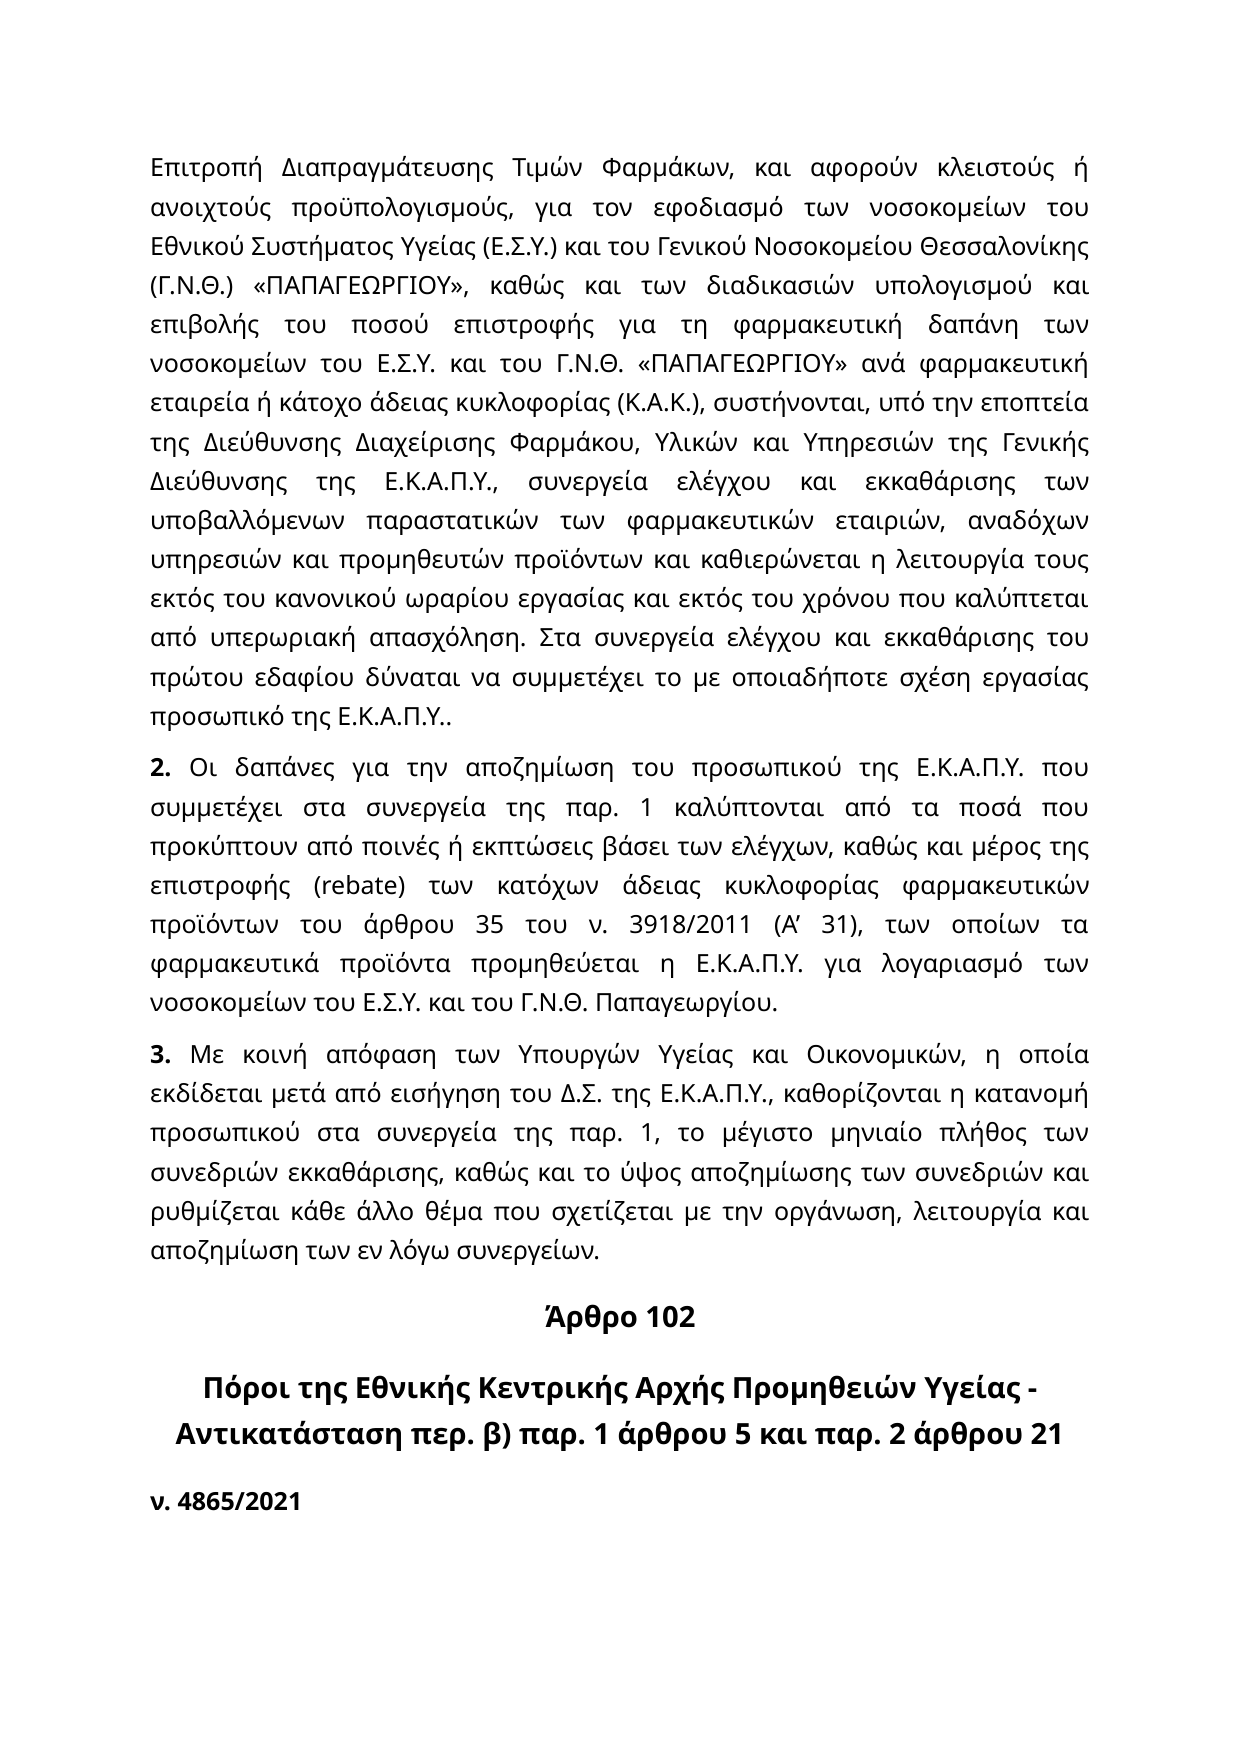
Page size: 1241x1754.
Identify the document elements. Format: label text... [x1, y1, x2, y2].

text ν. 4865/2021 [150, 1483, 1090, 1518]
subtitle Πόροι της Εθνικής Κεντρικής Αρχής Προμηθειών Υγείας - Αντικατάσταση περ. β) παρ. 1 άρθρου 5 και παρ. 2 άρθρου 21 [150, 1367, 1090, 1453]
text 2. Οι δαπάνες για την αποζημίωση του προσωπικού της Ε.Κ.Α.Π.Υ. που συμμετέχει στα συνεργεία της παρ. 1 καλύπτονται από τα ποσά που προκύπτουν από ποινές ή εκπτώσεις βάσει των ελέγχων, καθώς και μέρος της επιστροφής (rebate) των κατόχων άδειας κυκλοφορίας φαρμακευτικών προϊόντων του άρθρου 35 του ν. 3918/2011 (Α’ 31), των οποίων τα φαρμακευτικά προϊόντα προμηθεύεται η Ε.Κ.Α.Π.Υ. για λογαριασμό των νοσοκομείων του Ε.Σ.Υ. και του Γ.Ν.Θ. Παπαγεωργίου. [150, 750, 1090, 1019]
text 3. Με κοινή απόφαση των Υπουργών Υγείας και Οικονομικών, η οποία εκδίδεται μετά από εισήγηση του Δ.Σ. της Ε.Κ.Α.Π.Υ., καθορίζονται η κατανομή προσωπικού στα συνεργεία της παρ. 1, το μέγιστο μηνιαίο πλήθος των συνεδριών εκκαθάρισης, καθώς και το ύψος αποζημίωσης των συνεδριών και ρυθμίζεται κάθε άλλο θέμα που σχετίζεται με την οργάνωση, λειτουργία και αποζημίωση των εν λόγω συνεργείων. [150, 1037, 1090, 1267]
subtitle Άρθρο 102 [150, 1297, 1090, 1336]
text Επιτροπή Διαπραγμάτευσης Τιμών Φαρμάκων, και αφορούν κλειστούς ή ανοιχτούς προϋπολογισμούς, για τον εφοδιασμό των νοσοκομείων του Εθνικού Συστήματος Υγείας (Ε.Σ.Υ.) και του Γενικού Νοσοκομείου Θεσσαλονίκης (Γ.Ν.Θ.) «ΠΑΠΑΓΕΩΡΓΙΟΥ», καθώς και των διαδικασιών υπολογισμού και επιβολής του ποσού επιστροφής για τη φαρμακευτική δαπάνη των νοσοκομείων του Ε.Σ.Υ. και του Γ.Ν.Θ. «ΠΑΠΑΓΕΩΡΓΙΟΥ» ανά φαρμακευτική εταιρεία ή κάτοχο άδειας κυκλοφορίας (Κ.Α.Κ.), συστήνονται, υπό την εποπτεία της Διεύθυνσης Διαχείρισης Φαρμάκου, Υλικών και Υπηρεσιών της Γενικής Διεύθυνσης της Ε.Κ.Α.Π.Υ., συνεργεία ελέγχου και εκκαθάρισης των υποβαλλόμενων παραστατικών των φαρμακευτικών εταιριών, αναδόχων υπηρεσιών και προμηθευτών προϊόντων και καθιερώνεται η λειτουργία τους εκτός του κανονικού ωραρίου εργασίας και εκτός του χρόνου που καλύπτεται από υπερωριακή απασχόληση. Στα συνεργεία ελέγχου και εκκαθάρισης του πρώτου εδαφίου δύναται να συμμετέχει το με οποιαδήποτε σχέση εργασίας προσωπικό της Ε.Κ.Α.Π.Υ.. [150, 150, 1090, 732]
